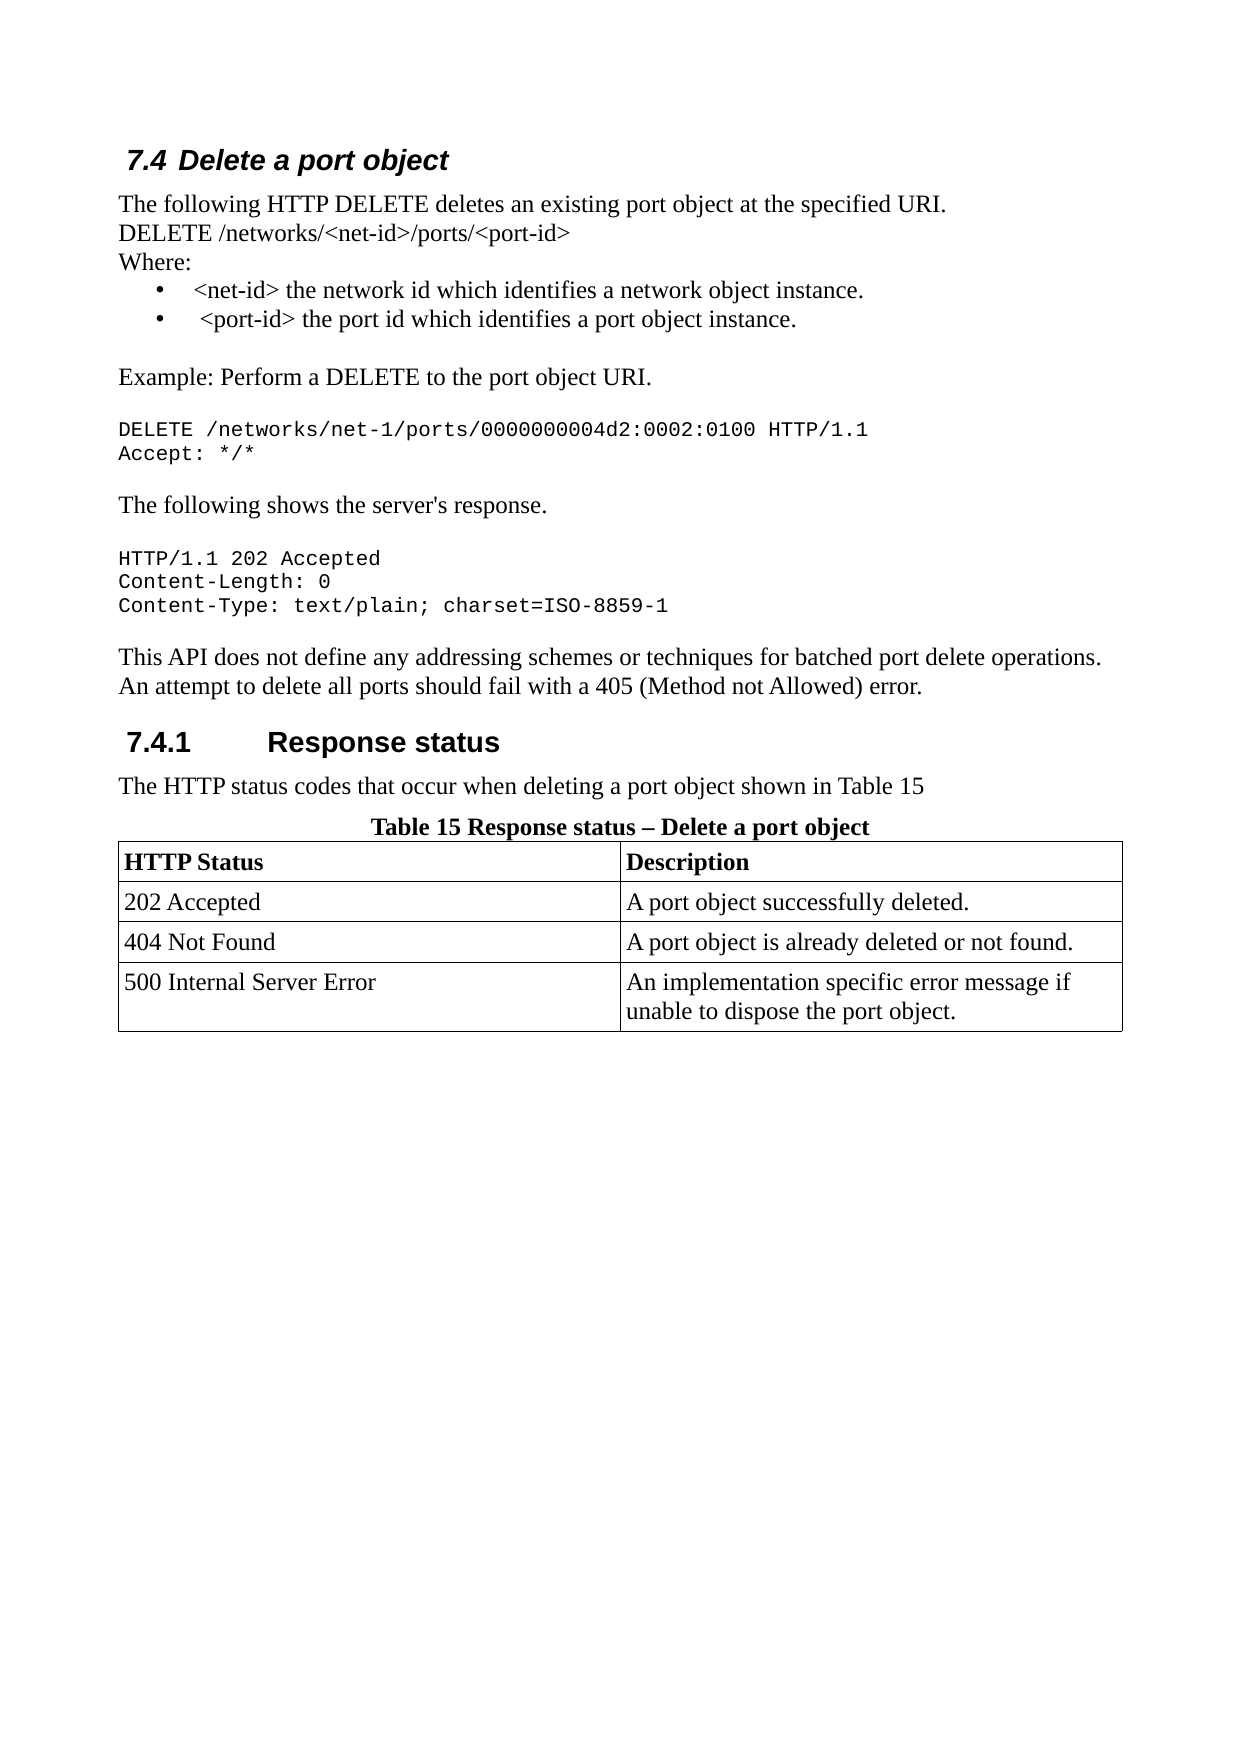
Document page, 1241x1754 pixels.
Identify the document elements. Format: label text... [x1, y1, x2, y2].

list <net-id> the network id which identifies a network object instance. [156, 275, 1122, 304]
text Content-Type: text/plain; charset=ISO-8859-1 [118, 595, 1122, 618]
text The following shows the server's response. [118, 490, 1122, 519]
text Accept: */* [118, 443, 1122, 466]
table_cell 202 Accepted [119, 882, 620, 921]
text Example: Perform a DELETE to the port object URI. [118, 362, 1122, 390]
table_cell A port object is already deleted or not found. [621, 922, 1122, 962]
table_header Description [621, 842, 1122, 881]
subtitle Table １５ Response status – Delete a port object [118, 812, 1122, 841]
text Content-Length: 0 [118, 571, 1122, 595]
text This API does not define any addressing schemes or techniques for batched port delete operations. An attempt to delete all ports should fail with a 405 (Method not Allowed) error. [118, 642, 1122, 700]
table_header HTTP Status [119, 842, 620, 881]
table_cell 500 Internal Server Error [119, 963, 620, 1031]
subtitle Delete a port object [118, 143, 1122, 177]
text DELETE /networks/<net-id>/ports/<port-id> [118, 218, 1122, 247]
list <port-id> the port id which identifies a port object instance. [156, 304, 1122, 333]
table_cell An implementation specific error message if unable to dispose the port object. [621, 963, 1122, 1031]
text The HTTP status codes that occur when deleting a port object shown in Table 15 [118, 771, 1122, 799]
text DELETE /networks/net-1/ports/0000000004d2:0002:0100 HTTP/1.1 [118, 419, 1122, 443]
text The following HTTP DELETE deletes an existing port object at the specified URI. [118, 189, 1122, 218]
table_cell 404 Not Found [119, 922, 620, 962]
text HTTP/1.1 202 Accepted [118, 548, 1122, 571]
table_cell A port object successfully deleted. [621, 882, 1122, 921]
subtitle Response status [118, 725, 1122, 758]
text Where: [118, 247, 1122, 275]
